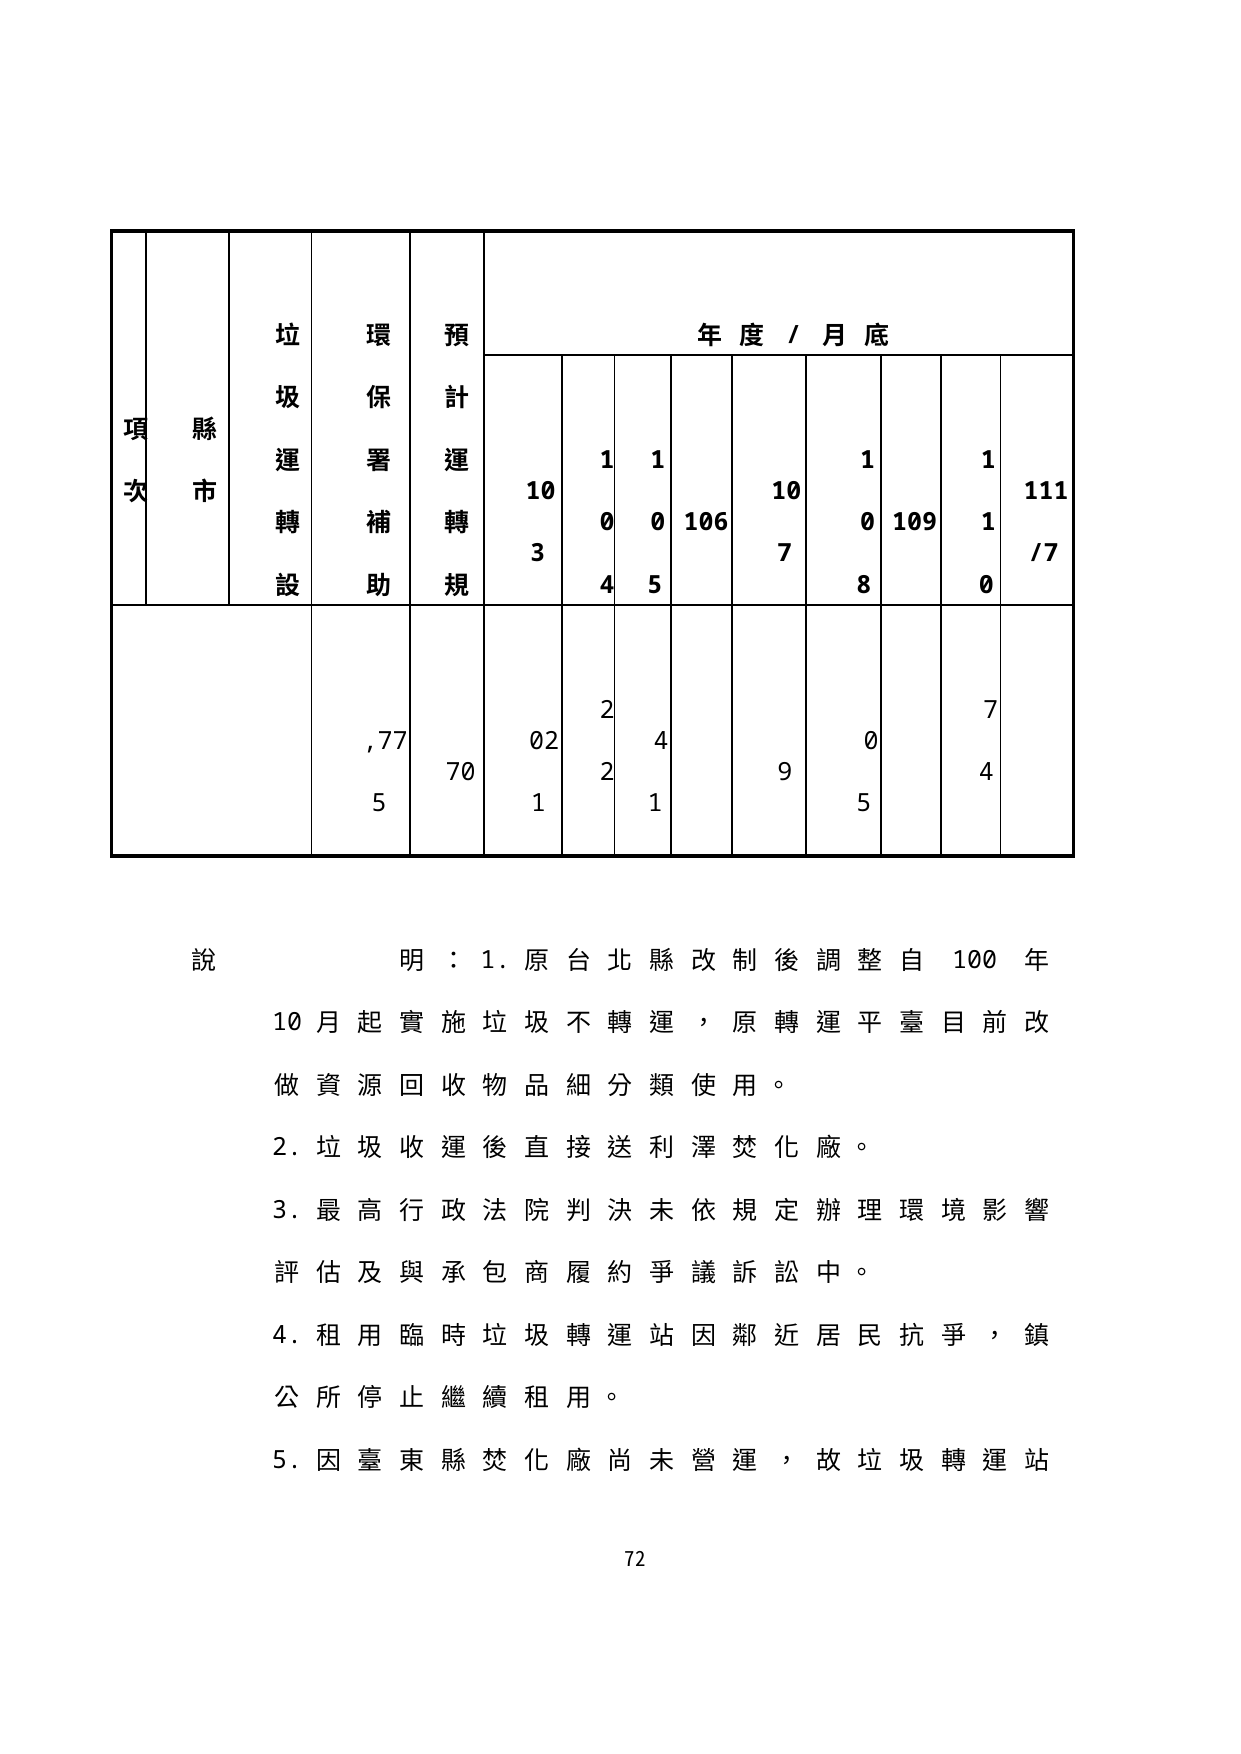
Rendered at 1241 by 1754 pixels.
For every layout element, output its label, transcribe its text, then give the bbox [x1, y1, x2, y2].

table_cell [113, 606, 311, 854]
table_header 縣市 [147, 233, 228, 604]
table_cell 22 [563, 606, 614, 854]
table_cell 108 [807, 356, 880, 604]
table_cell [882, 606, 940, 854]
table_cell 107 [733, 356, 805, 604]
text 5.因臺東縣焚化廠尚未營運，故垃圾轉運站 [231, 1417, 1058, 1479]
table_cell 110 [942, 356, 1000, 604]
table_cell [672, 606, 731, 854]
text 說 明：1.原台北縣改制後調整自100年10月起實施垃圾不轉運，原轉運平臺目前改做資源回收物品細分類使用。 [109, 917, 1058, 1104]
text 2.垃圾收運後直接送利澤焚化廠。 [231, 1104, 1058, 1167]
table_cell 111/7 [1001, 356, 1072, 604]
table_cell 103 [485, 356, 561, 604]
table_cell 9 [733, 606, 805, 854]
text 4.租用臨時垃圾轉運站因鄰近居民抗爭，鎮公所停止繼續租用。 [231, 1292, 1058, 1417]
table_header 項次 [113, 233, 145, 604]
table_header 垃圾運轉設施 [230, 233, 311, 604]
table_cell 021 [485, 606, 561, 854]
table_cell 41 [615, 606, 670, 854]
table_header 環保署補助經費 [312, 233, 409, 604]
table_cell 05 [807, 606, 880, 854]
table_cell 106 [672, 356, 731, 604]
table_cell 109 [882, 356, 940, 604]
table_cell 74 [942, 606, 1000, 854]
table_cell [1001, 606, 1072, 854]
text 3.最高行政法院判決未依規定辦理環境影響評估及與承包商履約爭議訴訟中。 [231, 1167, 1072, 1292]
table_header 預計運轉規模 [411, 233, 483, 604]
table_cell 104 [563, 356, 614, 604]
table_cell 105 [615, 356, 670, 604]
table_cell 70 [411, 606, 483, 854]
table_cell ,775 [312, 606, 409, 854]
table_header 年度/月底 [485, 233, 1072, 354]
